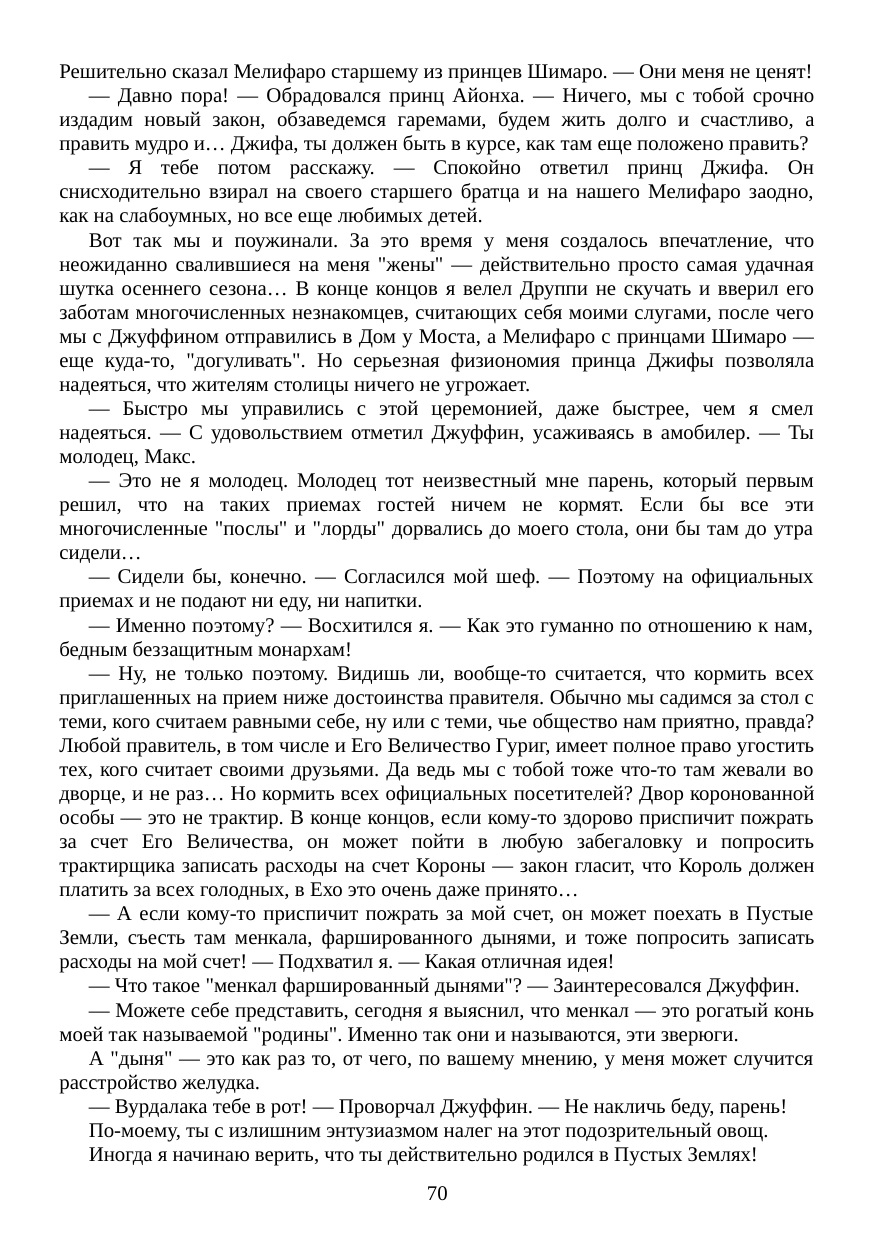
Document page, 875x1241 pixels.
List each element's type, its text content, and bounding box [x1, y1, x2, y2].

text — Я тебе потом расскажу. — Спокойно ответил принц Джифа. Он снисходительно взирал на своего старшего братца и на нашего Мелифаро заодно, как на слабоумных, но все еще любимых детей. [59, 155, 815, 227]
text — Именно поэтому? — Восхитился я. — Как это гуманно по отношению к нам, бедным беззащитным монархам! [59, 612, 815, 661]
text По-моему, ты с излишним энтузиазмом налег на этот подозрительный овощ. [59, 1118, 815, 1142]
text — Что такое "менкал фаршированный дынями"? — Заинтересовался Джуффин. [59, 973, 815, 997]
text — Можете себе представить, сегодня я выяснил, что менкал — это рогатый конь моей так называемой "родины". Именно так они и называются, эти зверюги. [59, 997, 815, 1046]
text А "дыня" — это как раз то, от чего, по вашему мнению, у меня может случится расстройство желудка. [59, 1046, 815, 1094]
text — Ну, не только поэтому. Видишь ли, вообще-то считается, что кормить всех приглашенных на прием ниже достоинства правителя. Обычно мы садимся за стол с теми, кого считаем равными себе, ну или с теми, чье общество нам приятно, правда? Любой правитель, в том числе и Его Величество Гуриг, имеет полное право угостить тех, кого считает своими друзьями. Да ведь мы с тобой тоже что-то там жевали во дворце, и не раз… Но кормить всех официальных посетителей? Двор коронованной особы — это не трактир. В конце концов, если кому-то здорово приспичит пожрать за счет Его Величества, он может пойти в любую забегаловку и попросить трактирщика записать расходы на счет Короны — закон гласит, что Король должен платить за всех голодных, в Ехо это очень даже принято… [59, 661, 815, 901]
text — Сидели бы, конечно. — Согласился мой шеф. — Поэтому на официальных приемах и не подают ни еду, ни напитки. [59, 564, 815, 612]
text — Давно пора! — Обрадовался принц Айонха. — Ничего, мы с тобой срочно издадим новый закон, обзаведемся гаремами, будем жить долго и счастливо, а править мудро и… Джифа, ты должен быть в курсе, как там еще положено править? [59, 83, 815, 155]
text Иногда я начинаю верить, что ты действительно родился в Пустых Землях! [59, 1142, 815, 1166]
text Вот так мы и поужинали. За это время у меня создалось впечатление, что неожиданно свалившиеся на меня "жены" — действительно просто самая удачная шутка осеннего сезона… В конце концов я велел Друппи не скучать и вверил его заботам многочисленных незнакомцев, считающих себя моими слугами, после чего мы с Джуффином отправились в Дом у Моста, а Мелифаро с принцами Шимаро — еще куда-то, "догуливать". Но серьезная физиономия принца Джифы позволяла надеяться, что жителям столицы ничего не угрожает. [59, 227, 815, 396]
text — Быстро мы управились с этой церемонией, даже быстрее, чем я смел надеяться. — С удовольствием отметил Джуффин, усаживаясь в амобилер. — Ты молодец, Макс. [59, 396, 815, 468]
text — А если кому-то приспичит пожрать за мой счет, он может поехать в Пустые Земли, съесть там менкала, фаршированного дынями, и тоже попросить записать расходы на мой счет! — Подхватил я. — Какая отличная идея! [59, 901, 815, 973]
text — Это не я молодец. Молодец тот неизвестный мне парень, который первым решил, что на таких приемах гостей ничем не кормят. Если бы все эти многочисленные "послы" и "лорды" дорвались до моего стола, они бы там до утра сидели… [59, 468, 815, 564]
text Решительно сказал Мелифаро старшему из принцев Шимаро. — Они меня не ценят! [59, 59, 815, 83]
text — Вурдалака тебе в рот! — Проворчал Джуффин. — Не накличь беду, парень! [59, 1094, 815, 1118]
